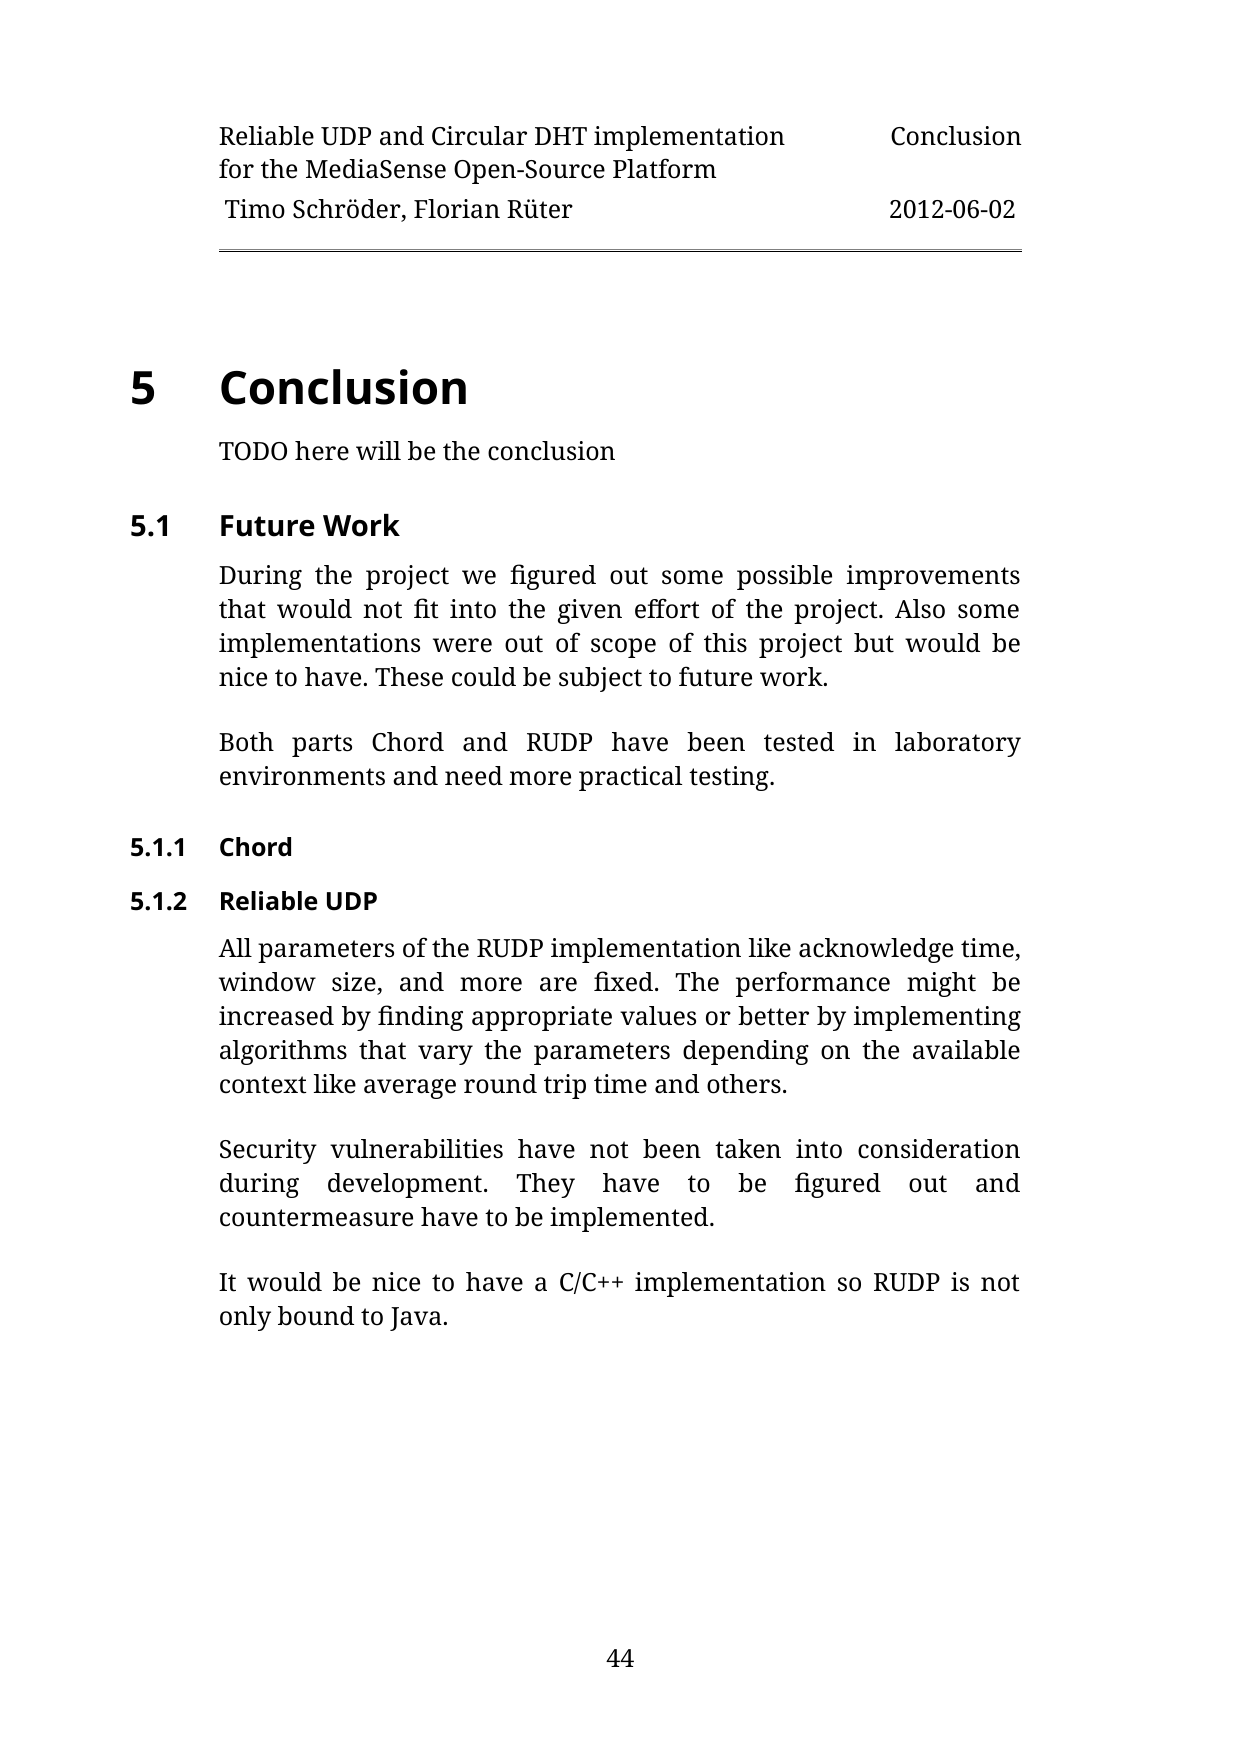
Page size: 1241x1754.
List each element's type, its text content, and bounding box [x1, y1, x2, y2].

text Security vulnerabilities have not been taken into consideration during development. They have to be figured out and countermeasure have to be implemented. [218, 1131, 1022, 1234]
text It would be nice to have a C/C++ implementation so RUDP is not only bound to Java. [218, 1264, 1022, 1332]
text During the project we figured out some possible improvements that would not fit into the given effort of the project. Also some implementations were out of scope of this project but would be nice to have. These could be subject to future work. [218, 557, 1022, 694]
subtitle Reliable UDP [130, 883, 1022, 917]
text TODO here will be the conclusion [218, 433, 1022, 468]
text Both parts Chord and RUDP have been tested in laboratory environments and need more practical testing. [218, 724, 1022, 793]
subtitle Future Work [130, 505, 1022, 544]
text All parameters of the RUDP implementation like acknowledge time, window size, and more are fixed. The performance might be increased by finding appropriate values or better by implementing algorithms that vary the parameters depending on the available context like average round trip time and others. [218, 930, 1022, 1101]
subtitle Conclusion [130, 356, 1022, 418]
subtitle Chord [130, 830, 1022, 864]
